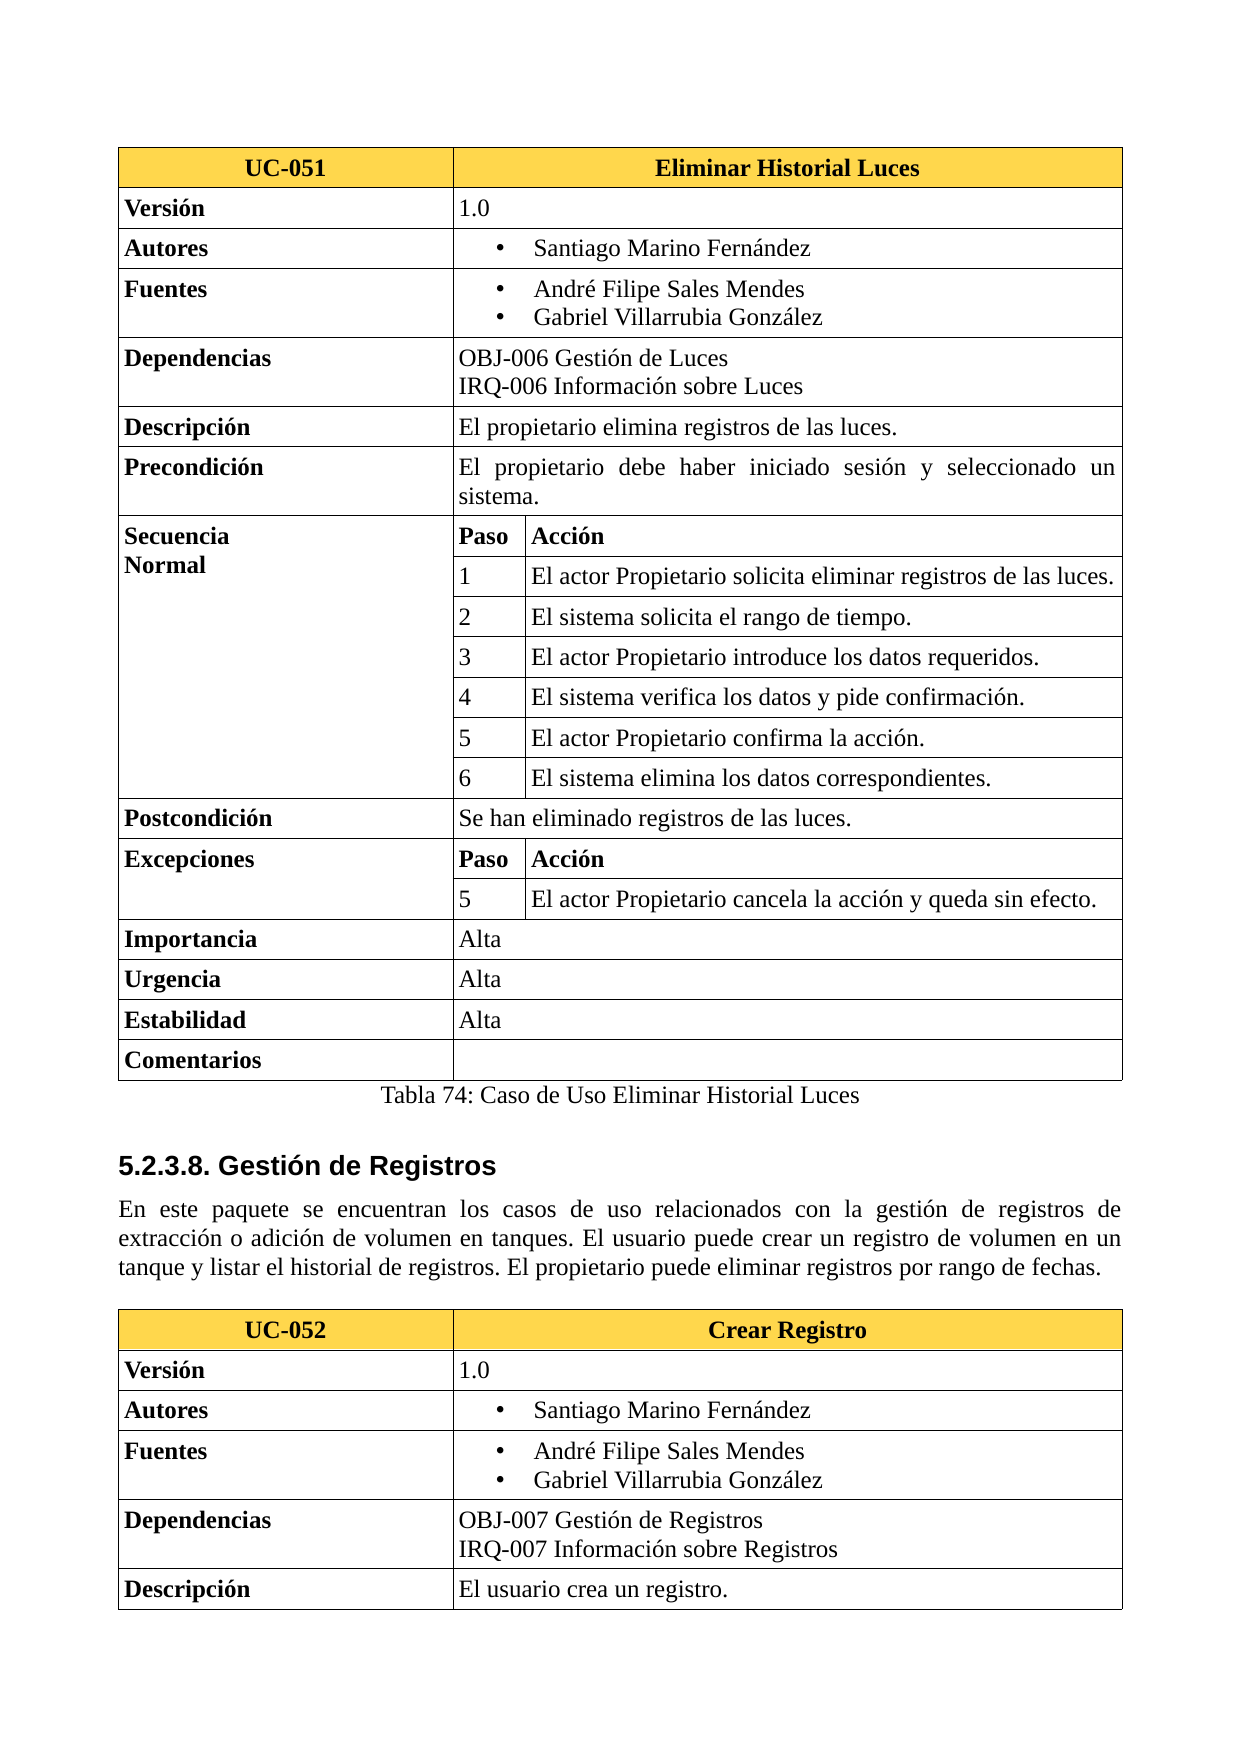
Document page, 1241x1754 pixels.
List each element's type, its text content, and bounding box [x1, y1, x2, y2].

table_cell El actor Propietario confirma la acción. [526, 718, 1122, 757]
table_cell Autores [119, 229, 453, 268]
table_cell Alta [454, 920, 1122, 959]
table_cell Dependencias [119, 338, 453, 406]
subtitle 5.2.3.8. Gestión de Registros [118, 1150, 1122, 1182]
table_cell El actor Propietario introduce los datos requeridos. [526, 637, 1122, 677]
table_cell 4 [454, 678, 525, 717]
table_cell Comentarios [119, 1040, 453, 1080]
table_cell Alta [454, 1000, 1122, 1039]
table_cell André Filipe Sales Mendes Gabriel Villarrubia González [454, 1431, 1122, 1499]
table_cell El actor Propietario cancela la acción y queda sin efecto. [526, 879, 1122, 918]
table_cell Postcondición [119, 799, 453, 838]
table_cell Urgencia [119, 960, 453, 999]
text Tabla 74: Caso de Uso Eliminar Historial Luces [118, 1081, 1122, 1108]
table_cell Fuentes [119, 1431, 453, 1499]
table_cell Estabilidad [119, 1000, 453, 1039]
table_cell El usuario crea un registro. [454, 1569, 1122, 1608]
table_cell 5 [454, 718, 525, 757]
table_cell Secuencia Normal [119, 516, 453, 797]
table_cell Santiago Marino Fernández [454, 1391, 1122, 1430]
table_cell Acción [526, 516, 1122, 556]
table_cell Fuentes [119, 269, 453, 337]
table_cell OBJ-006 Gestión de Luces IRQ-006 Información sobre Luces [454, 338, 1122, 406]
table_cell 1 [454, 557, 525, 596]
table_cell André Filipe Sales Mendes Gabriel Villarrubia González [454, 269, 1122, 337]
table_cell Descripción [119, 1569, 453, 1608]
table_cell Excepciones [119, 839, 453, 918]
table_cell 2 [454, 597, 525, 636]
table_cell Santiago Marino Fernández [454, 229, 1122, 268]
table_cell Versión [119, 1351, 453, 1390]
table_cell El sistema solicita el rango de tiempo. [526, 597, 1122, 636]
table_header UC-051 [119, 148, 453, 187]
table_cell [454, 1040, 1122, 1080]
table_cell 1.0 [454, 1351, 1122, 1390]
table_cell 1.0 [454, 188, 1122, 227]
table_cell 6 [454, 758, 525, 797]
table_header Eliminar Historial Luces [454, 148, 1122, 187]
table_cell El propietario elimina registros de las luces. [454, 407, 1122, 446]
table_cell 5 [454, 879, 525, 918]
table_cell El sistema verifica los datos y pide confirmación. [526, 678, 1122, 717]
table_cell El actor Propietario solicita eliminar registros de las luces. [526, 557, 1122, 596]
table_cell Dependencias [119, 1500, 453, 1568]
table_cell Precondición [119, 447, 453, 515]
table_header UC-052 [119, 1310, 453, 1349]
table_cell El sistema elimina los datos correspondientes. [526, 758, 1122, 797]
table_cell Paso [454, 839, 525, 878]
text En este paquete se encuentran los casos de uso relacionados con la gestión de registros de extracción o adición de volumen en tanques. El usuario puede crear un registro de volumen en un tanque y listar el historial de registros. El propietario puede eliminar registros por rango de fechas. [118, 1194, 1122, 1280]
table_cell OBJ-007 Gestión de Registros IRQ-007 Información sobre Registros [454, 1500, 1122, 1568]
table_cell 3 [454, 637, 525, 677]
table_cell El propietario debe haber iniciado sesión y seleccionado un sistema. [454, 447, 1122, 515]
table_header Crear Registro [454, 1310, 1122, 1349]
table_cell Alta [454, 960, 1122, 999]
table_cell Paso [454, 516, 525, 556]
table_cell Versión [119, 188, 453, 227]
table_cell Acción [526, 839, 1122, 878]
table_cell Se han eliminado registros de las luces. [454, 799, 1122, 838]
table_cell Importancia [119, 920, 453, 959]
table_cell Autores [119, 1391, 453, 1430]
table_cell Descripción [119, 407, 453, 446]
